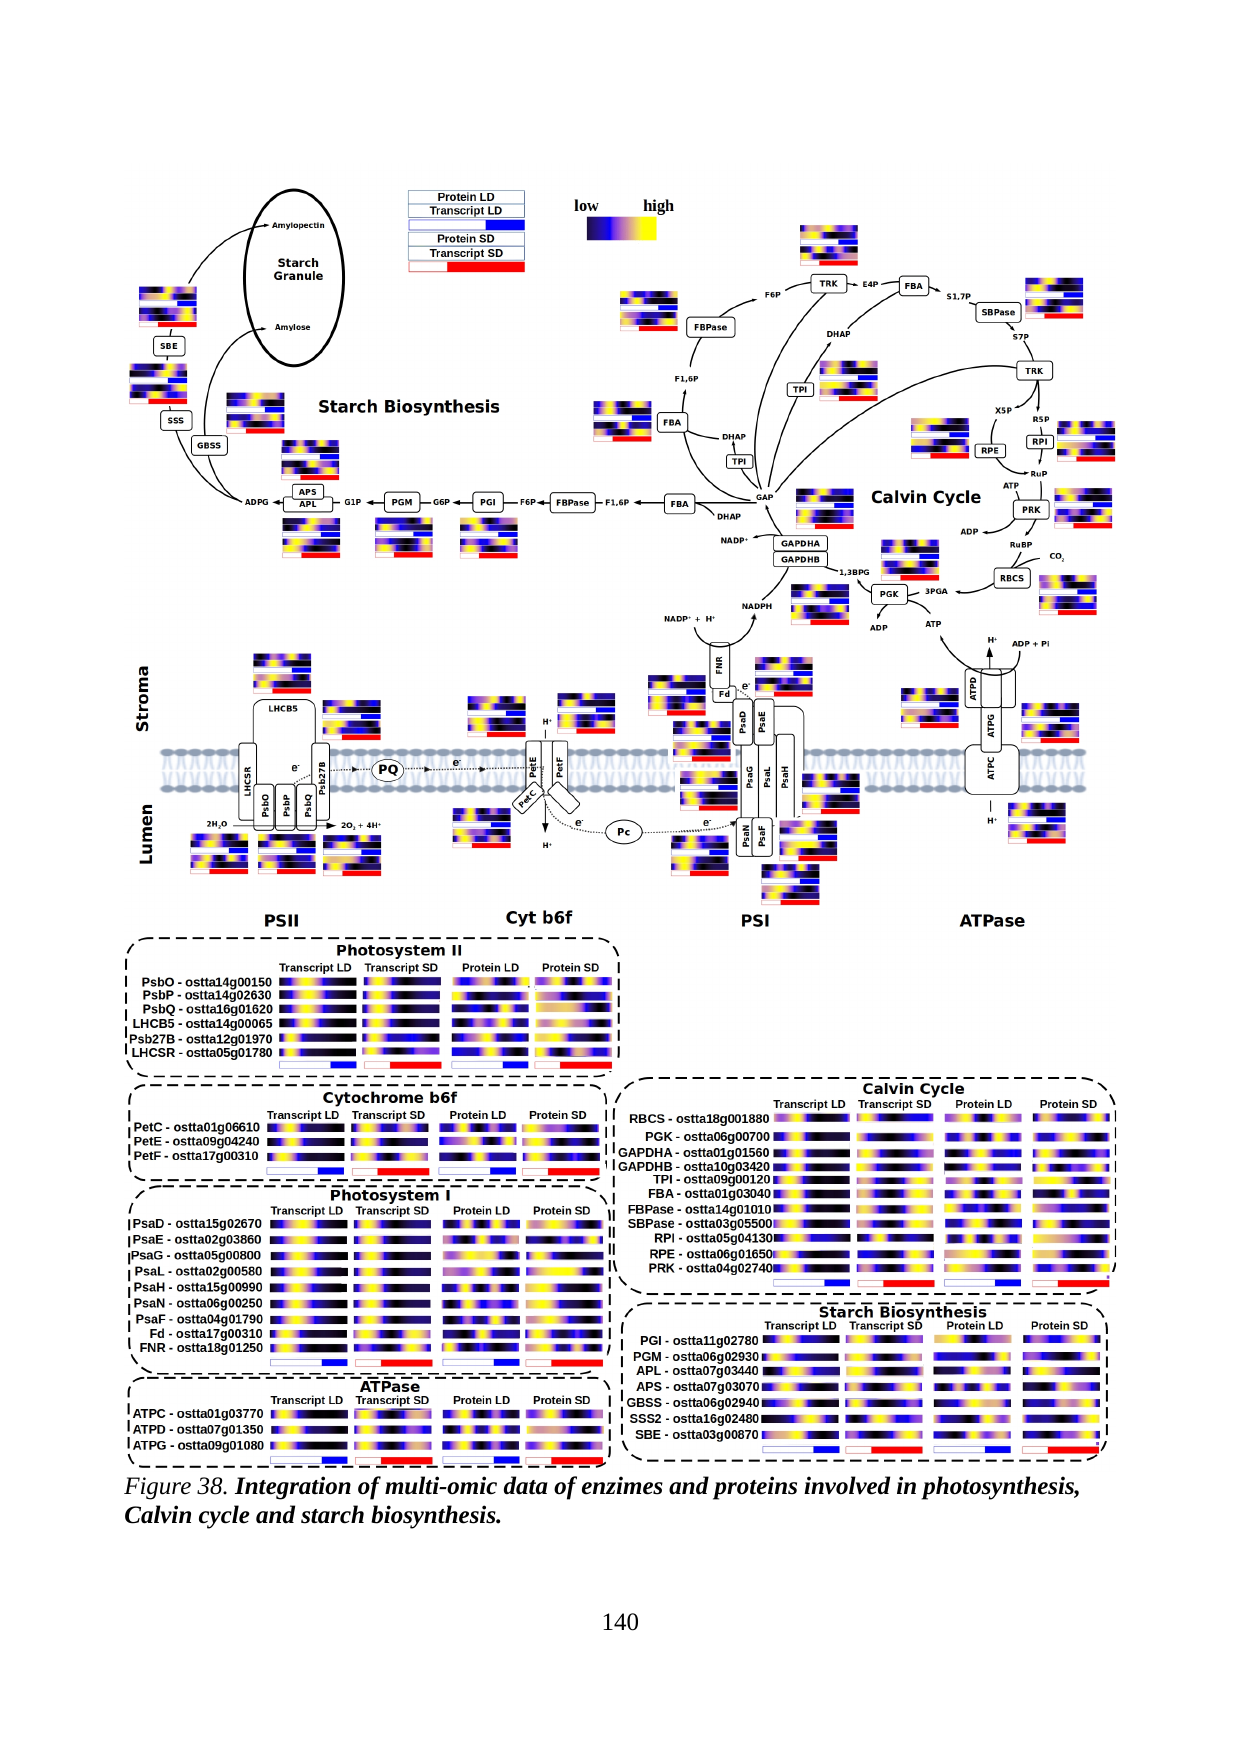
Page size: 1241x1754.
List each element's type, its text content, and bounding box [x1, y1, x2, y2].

picture [124, 163, 1117, 1472]
text Figure 38. Integration of multi-omic data of enzimes and proteins involved in photosynthesis, Calvin cycle and starch biosynthesis. [124, 1472, 1116, 1529]
